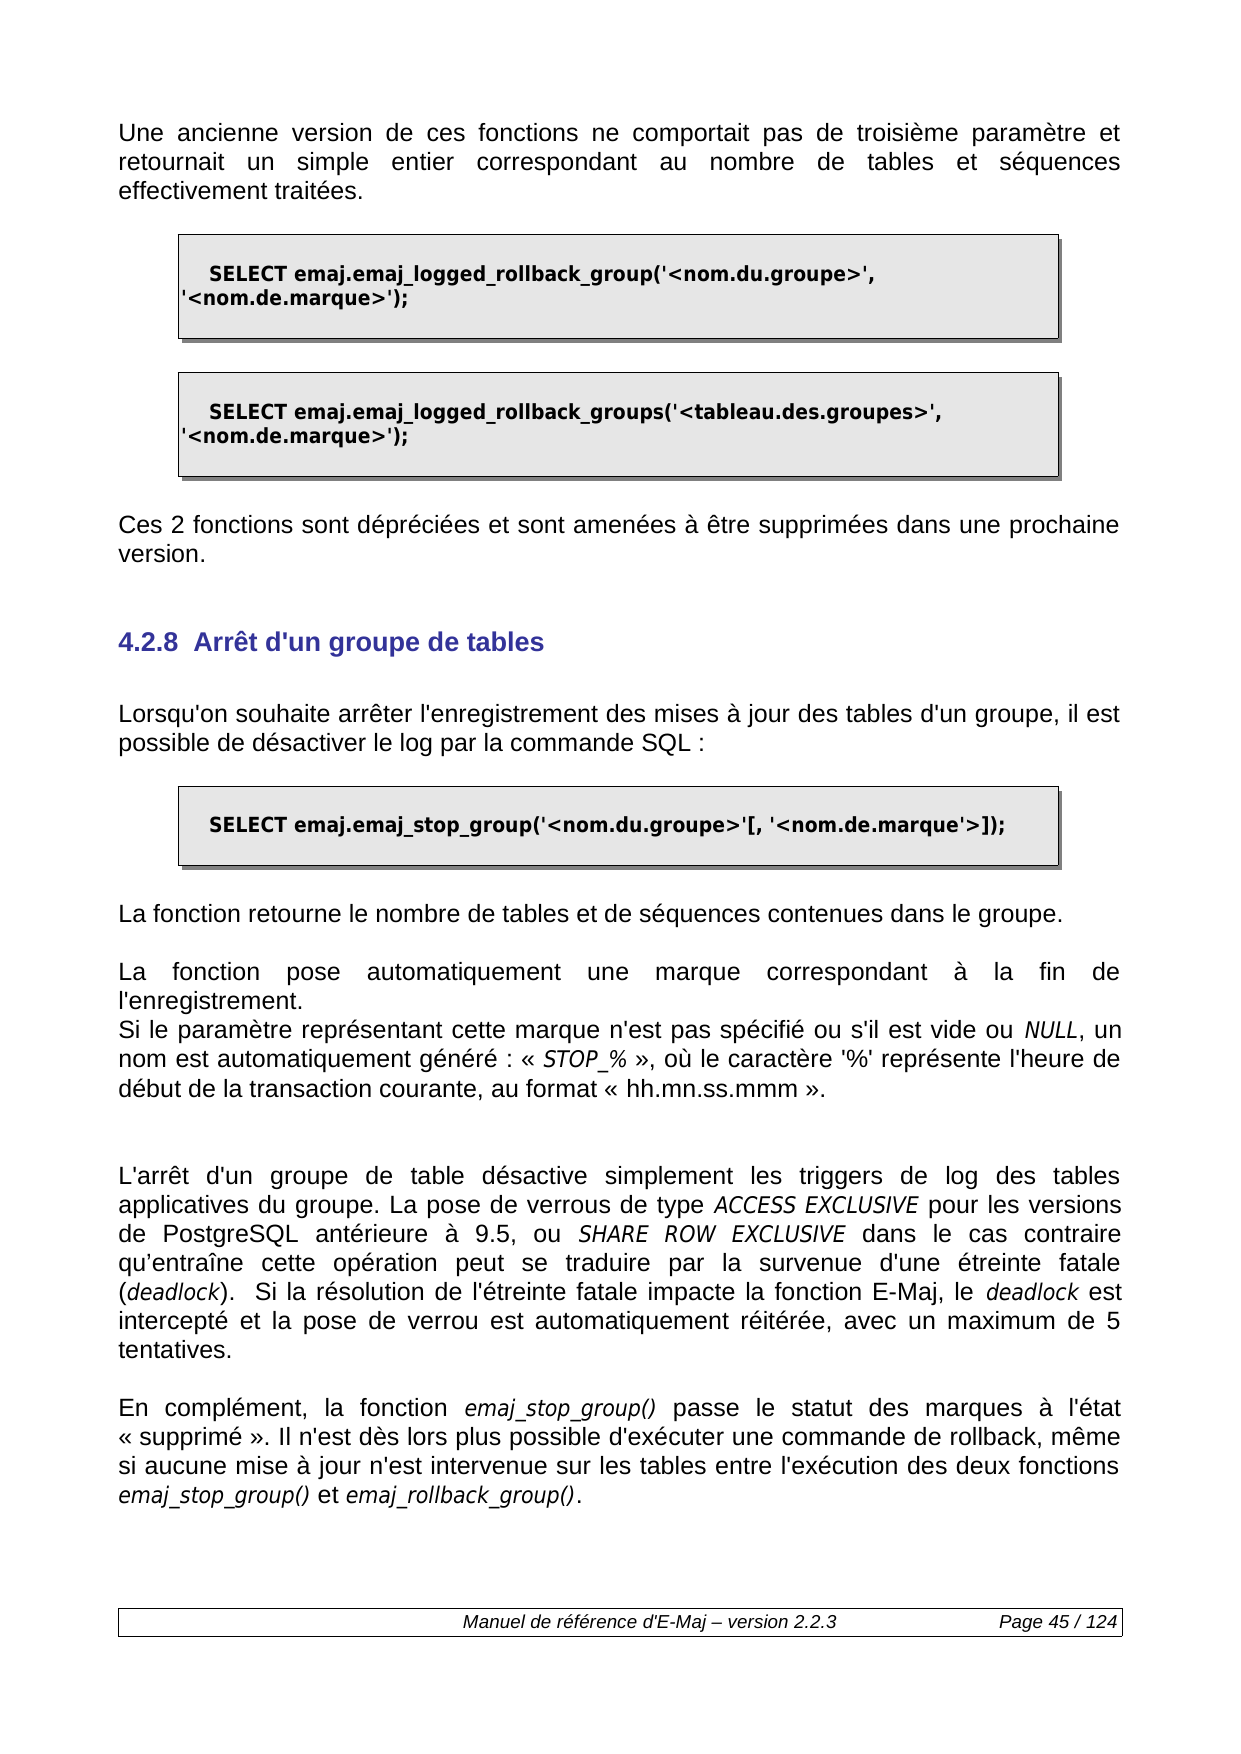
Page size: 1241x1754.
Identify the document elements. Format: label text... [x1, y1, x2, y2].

text La fonction pose automatiquement une marque correspondant à la fin de l'enregistrement. [118, 957, 1122, 1015]
text SELECT emaj.emaj_logged_rollback_groups('<tableau.des.groupes>', '<nom.de.marque>'); [179, 397, 1058, 446]
text Ces 2 fonctions sont dépréciées et sont amenées à être supprimées dans une prochaine version. [118, 510, 1122, 568]
text SELECT emaj.emaj_logged_rollback_group('<nom.du.groupe>', '<nom.de.marque>'); [179, 259, 1058, 308]
text Lorsqu'on souhaite arrêter l'enregistrement des mises à jour des tables d'un groupe, il est possible de désactiver le log par la commande SQL : [118, 699, 1122, 757]
text Si le paramètre représentant cette marque n'est pas spécifié ou s'il est vide ou NULL, un nom est automatiquement généré : « STOP_% », où le caractère '%' représente l'heure de début de la transaction courante, au format « hh.mn.ss.mmm ». [118, 1015, 1122, 1102]
text SELECT emaj.emaj_stop_group('<nom.du.groupe>'[, '<nom.de.marque'>]); [179, 810, 1058, 835]
text La fonction retourne le nombre de tables et de séquences contenues dans le groupe. [118, 899, 1122, 928]
subtitle Arrêt d'un groupe de tables [118, 626, 1122, 657]
text Une ancienne version de ces fonctions ne comportait pas de troisième paramètre et retournait un simple entier correspondant au nombre de tables et séquences effectivement traitées. [118, 118, 1122, 205]
text En complément, la fonction emaj_stop_group() passe le statut des marques à l'état « supprimé ». Il n'est dès lors plus possible d'exécuter une commande de rollback, même si aucune mise à jour n'est intervenue sur les tables entre l'exécution des deux fonctions emaj_stop_group() et emaj_rollback_group(). [118, 1393, 1122, 1509]
text L'arrêt d'un groupe de table désactive simplement les triggers de log des tables applicatives du groupe. La pose de verrous de type ACCESS EXCLUSIVE pour les versions de PostgreSQL antérieure à 9.5, ou SHARE ROW EXCLUSIVE dans le cas contraire qu’entraîne cette opération peut se traduire par la survenue d'une étreinte fatale (deadlock). Si la résolution de l'étreinte fatale impacte la fonction E-Maj, le deadlock est intercepté et la pose de verrou est automatiquement réitérée, avec un maximum de 5 tentatives. [118, 1161, 1122, 1364]
